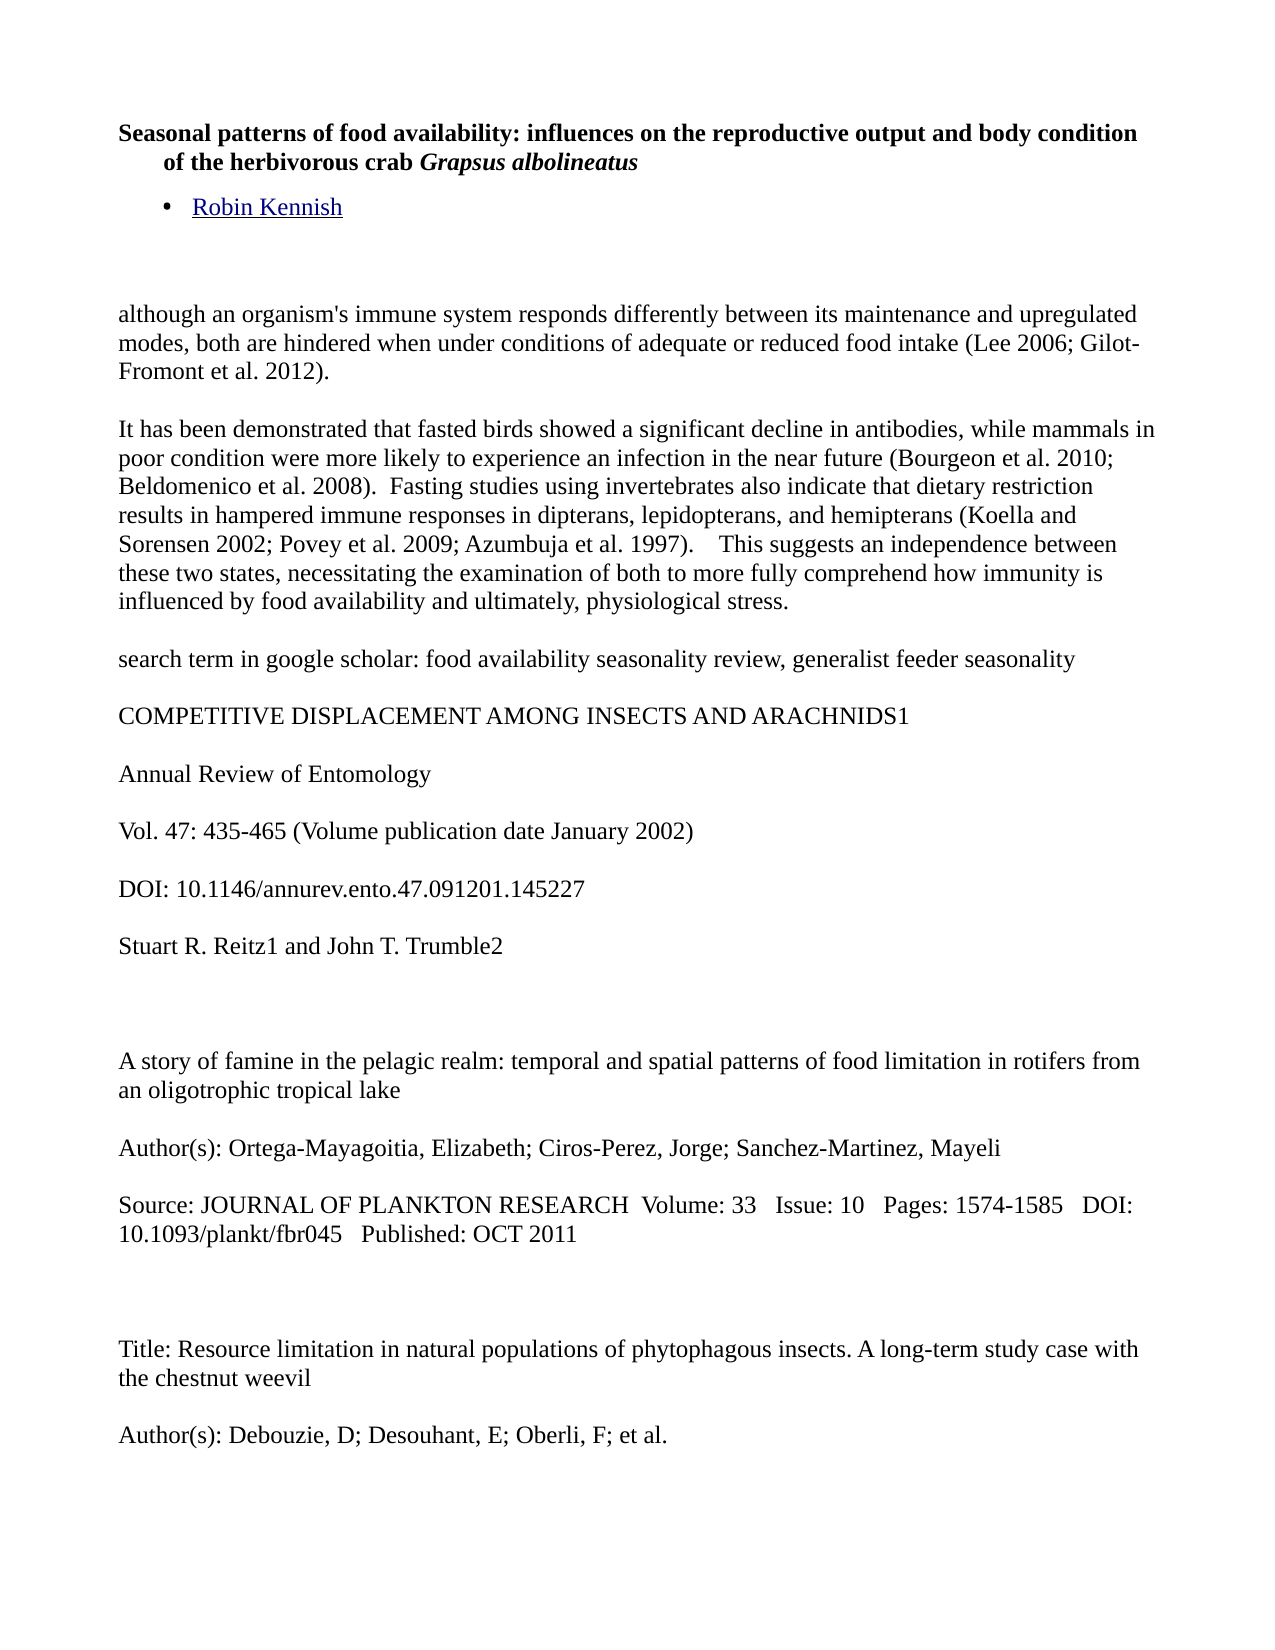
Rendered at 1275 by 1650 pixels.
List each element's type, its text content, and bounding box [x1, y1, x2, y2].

text Stuart R. Reitz1 and John T. Trumble2 [118, 931, 1157, 960]
text It has been demonstrated that fasted birds showed a significant decline in antibodies, while mammals in poor condition were more likely to experience an infection in the near future (Bourgeon et al. 2010; Beldomenico et al. 2008). Fasting studies using invertebrates also indicate that dietary restriction results in hampered immune responses in dipterans, lepidopterans, and hemipterans (Koella and Sorensen 2002; Povey et al. 2009; Azumbuja et al. 1997). This suggests an independence between these two states, necessitating the examination of both to more fully comprehend how immunity is influenced by food availability and ultimately, physiological stress. [118, 414, 1157, 615]
text A story of famine in the pelagic realm: temporal and spatial patterns of food limitation in rotifers from an oligotrophic tropical lake [118, 1046, 1157, 1104]
text search term in google scholar: food availability seasonality review, generalist feeder seasonality [118, 644, 1157, 673]
text Vol. 47: 435-465 (Volume publication date January 2002) [118, 816, 1157, 845]
subtitle Seasonal patterns of food availability: influences on the reproductive output and body condition of the herbivorous crab Grapsus albolineatus [118, 118, 1157, 176]
text Source: JOURNAL OF PLANKTON RESEARCH Volume: 33 Issue: 10 Pages: 1574-1585 DOI: 10.1093/plankt/fbr045 Published: OCT 2011 [118, 1190, 1157, 1248]
text DOI: 10.1146/annurev.ento.47.091201.145227 [118, 874, 1157, 903]
text although an organism's immune system responds differently between its maintenance and upregulated modes, both are hindered when under conditions of adequate or reduced food intake (Lee 2006; Gilot-Fromont et al. 2012). [118, 299, 1157, 385]
text Title: Resource limitation in natural populations of phytophagous insects. A long-term study case with the chestnut weevil [118, 1334, 1157, 1391]
text Author(s): Ortega-Mayagoitia, Elizabeth; Ciros-Perez, Jorge; Sanchez-Martinez, Mayeli [118, 1133, 1157, 1161]
text COMPETITIVE DISPLACEMENT AMONG INSECTS AND ARACHNIDS1 [118, 701, 1157, 730]
list Robin Kennish [162, 188, 1157, 222]
text Annual Review of Entomology [118, 759, 1157, 788]
text Author(s): Debouzie, D; Desouhant, E; Oberli, F; et al. [118, 1420, 1157, 1449]
